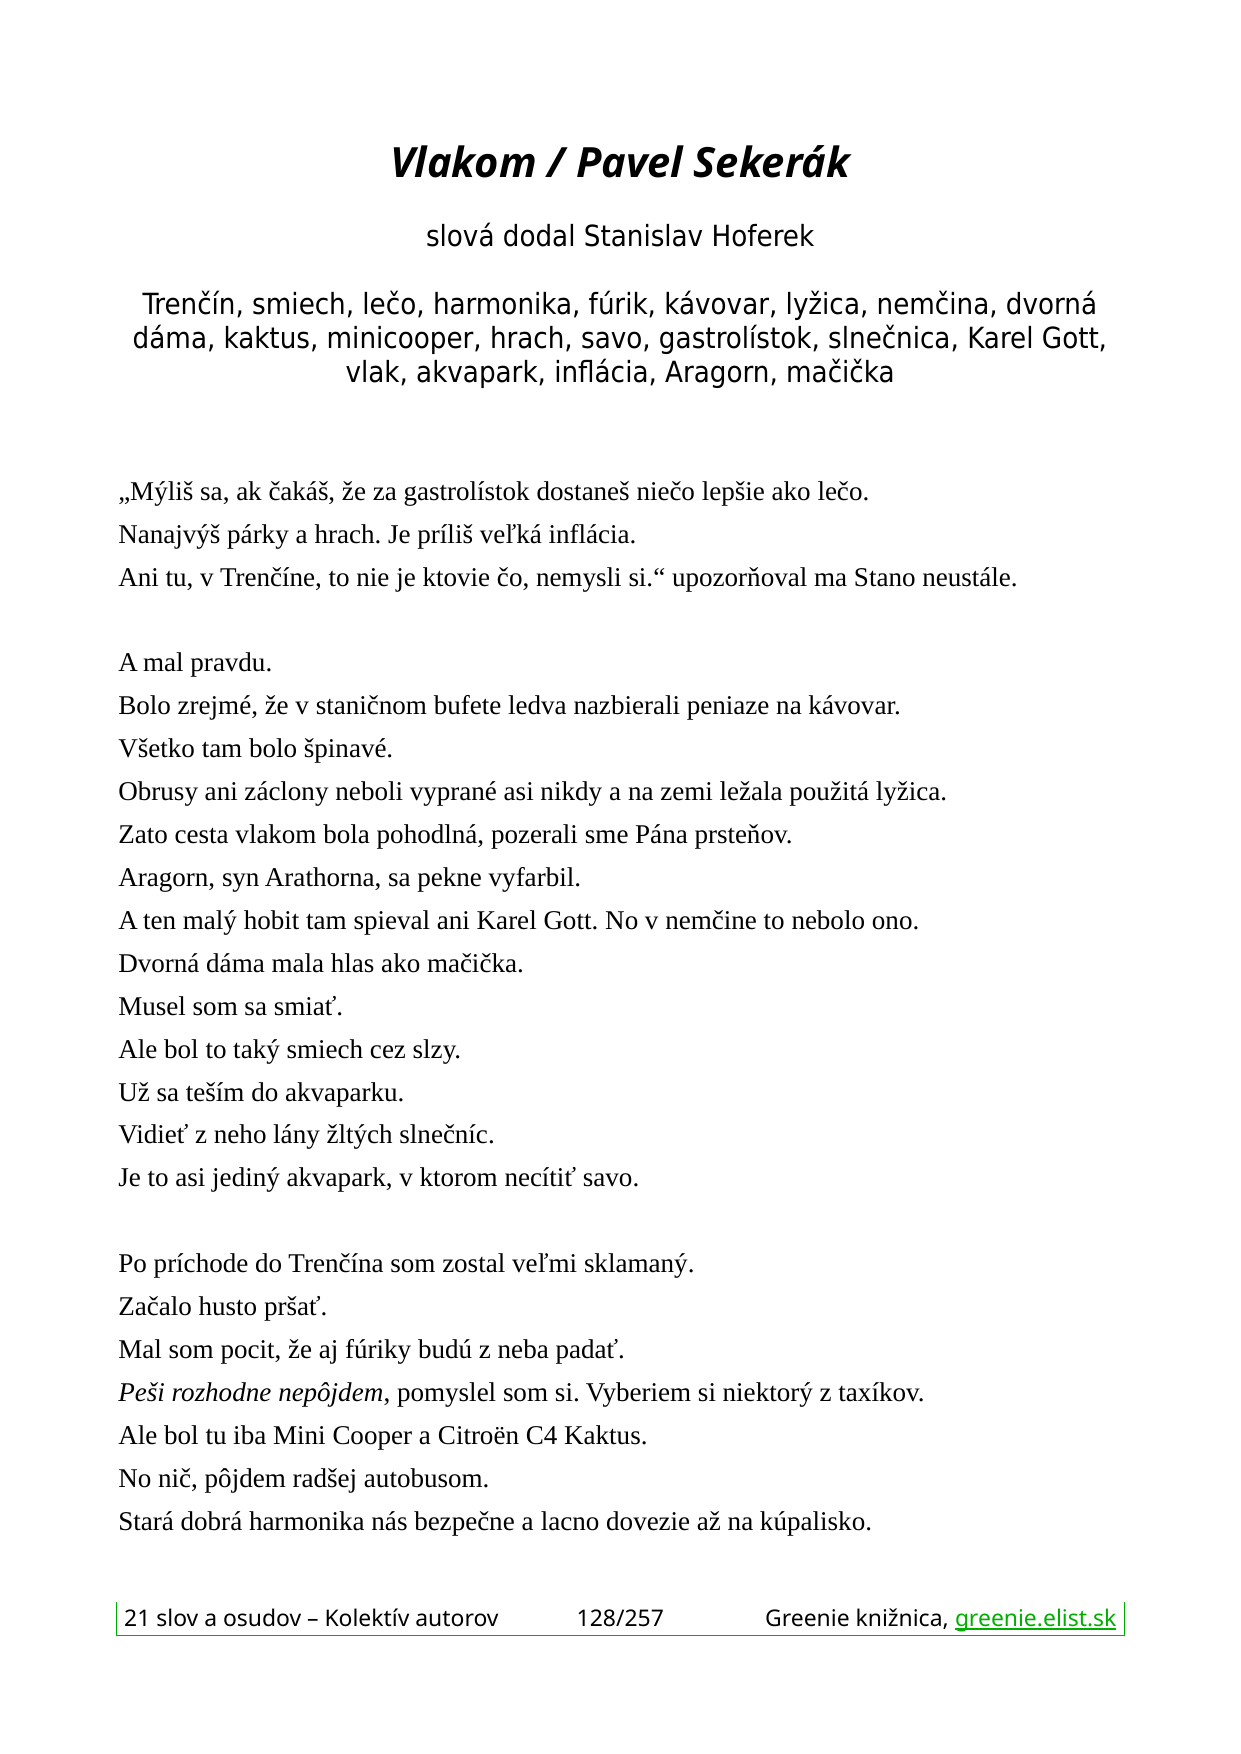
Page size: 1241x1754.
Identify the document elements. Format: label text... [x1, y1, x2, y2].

text Dvorná dáma mala hlas ako mačička. [118, 947, 1122, 978]
text Stará dobrá harmonika nás bezpečne a lacno dovezie až na kúpalisko. [118, 1505, 1122, 1536]
text slová dodal Stanislav Hoferek [118, 219, 1122, 253]
text Musel som sa smiať. [118, 990, 1122, 1021]
text Trenčín, smiech, lečo, harmonika, fúrik, kávovar, lyžica, nemčina, dvorná dáma, kaktus, minicooper, hrach, savo, gastrolístok, slnečnica, Karel Gott, vlak, akvapark, inflácia, Aragorn, mačička [118, 287, 1122, 389]
text Ale bol tu iba Mini Cooper a Citroën C4 Kaktus. [118, 1419, 1122, 1450]
text Nanajvýš párky a hrach. Je príliš veľká inflácia. [118, 518, 1122, 549]
text No nič, pôjdem radšej autobusom. [118, 1462, 1122, 1493]
text Vidieť z neho lány žltých slnečníc. [118, 1118, 1122, 1150]
text „Mýliš sa, ak čakáš, že za gastrolístok dostaneš niečo lepšie ako lečo. [118, 475, 1122, 506]
text Už sa teším do akvaparku. [118, 1076, 1122, 1107]
text Ale bol to taký smiech cez slzy. [118, 1033, 1122, 1064]
text Začalo husto pršať. [118, 1290, 1122, 1321]
text Peši rozhodne nepôjdem, pomyslel som si. Vyberiem si niektorý z taxíkov. [118, 1376, 1122, 1407]
text A ten malý hobit tam spieval ani Karel Gott. No v nemčine to nebolo ono. [118, 904, 1122, 935]
subtitle Vlakom / Pavel Sekerák [118, 133, 1122, 190]
text Mal som pocit, že aj fúriky budú z neba padať. [118, 1333, 1122, 1364]
text Je to asi jediný akvapark, v ktorom necítiť savo. [118, 1161, 1122, 1193]
text Všetko tam bolo špinavé. [118, 732, 1122, 763]
text Ani tu, v Trenčíne, to nie je ktovie čo, nemysli si.“ upozorňoval ma Stano neustále. [118, 561, 1122, 592]
text Zato cesta vlakom bola pohodlná, pozerali sme Pána prsteňov. [118, 818, 1122, 849]
text Obrusy ani záclony neboli vyprané asi nikdy a na zemi ležala použitá lyžica. [118, 775, 1122, 806]
text Bolo zrejmé, že v staničnom bufete ledva nazbierali peniaze na kávovar. [118, 689, 1122, 721]
text A mal pravdu. [118, 646, 1122, 678]
text Po príchode do Trenčína som zostal veľmi sklamaný. [118, 1247, 1122, 1278]
text Aragorn, syn Arathorna, sa pekne vyfarbil. [118, 861, 1122, 892]
